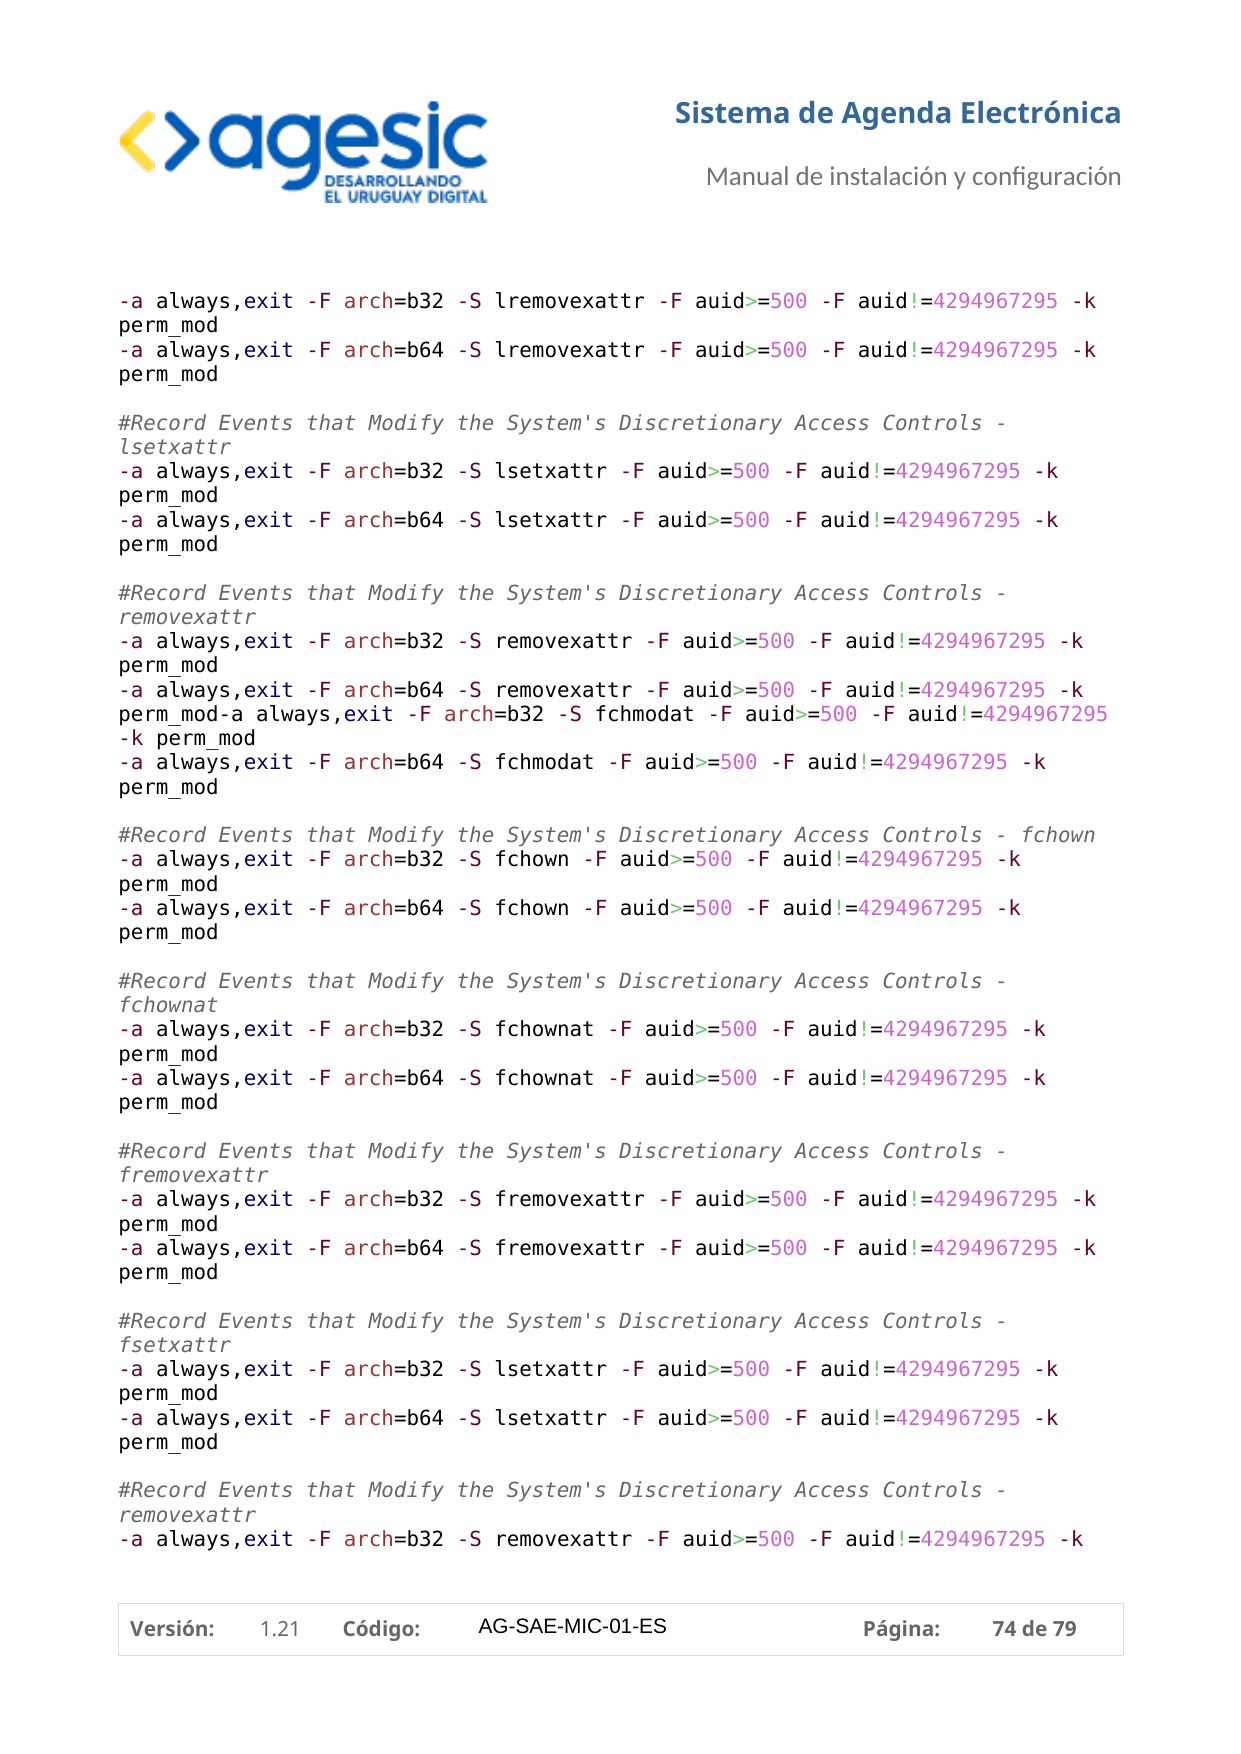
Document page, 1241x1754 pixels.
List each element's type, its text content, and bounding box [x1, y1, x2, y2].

picture [119, 101, 489, 203]
text -a always,exit -F arch=b32 -S lremovexattr -F auid>=500 -F auid!=4294967295 -k perm_mod -a always,exit -F arch=b64 -S lremovexattr -F auid>=500 -F auid!=4294967295 -k perm_mod #Record Events that Modify the System's Discretionary Access Controls - lsetxattr -a always,exit -F arch=b32 -S lsetxattr -F auid>=500 -F auid!=4294967295 -k perm_mod -a always,exit -F arch=b64 -S lsetxattr -F auid>=500 -F auid!=4294967295 -k perm_mod #Record Events that Modify the System's Discretionary Access Controls - removexattr -a always,exit -F arch=b32 -S removexattr -F auid>=500 -F auid!=4294967295 -k perm_mod -a always,exit -F arch=b64 -S removexattr -F auid>=500 -F auid!=4294967295 -k perm_mod-a always,exit -F arch=b32 -S fchmodat -F auid>=500 -F auid!=4294967295 -k perm_mod -a always,exit -F arch=b64 -S fchmodat -F auid>=500 -F auid!=4294967295 -k perm_mod #Record Events that Modify the System's Discretionary Access Controls - fchown -a always,exit -F arch=b32 -S fchown -F auid>=500 -F auid!=4294967295 -k perm_mod -a always,exit -F arch=b64 -S fchown -F auid>=500 -F auid!=4294967295 -k perm_mod #Record Events that Modify the System's Discretionary Access Controls - fchownat -a always,exit -F arch=b32 -S fchownat -F auid>=500 -F auid!=4294967295 -k perm_mod -a always,exit -F arch=b64 -S fchownat -F auid>=500 -F auid!=4294967295 -k perm_mod #Record Events that Modify the System's Discretionary Access Controls - fremovexattr -a always,exit -F arch=b32 -S fremovexattr -F auid>=500 -F auid!=4294967295 -k perm_mod -a always,exit -F arch=b64 -S fremovexattr -F auid>=500 -F auid!=4294967295 -k perm_mod #Record Events that Modify the System's Discretionary Access Controls - fsetxattr -a always,exit -F arch=b32 -S lsetxattr -F auid>=500 -F auid!=4294967295 -k perm_mod -a always,exit -F arch=b64 -S lsetxattr -F auid>=500 -F auid!=4294967295 -k perm_mod #Record Events that Modify the System's Discretionary Access Controls - removexattr -a always,exit -F arch=b32 -S removexattr -F auid>=500 -F auid!=4294967295 -k [118, 289, 1122, 1551]
